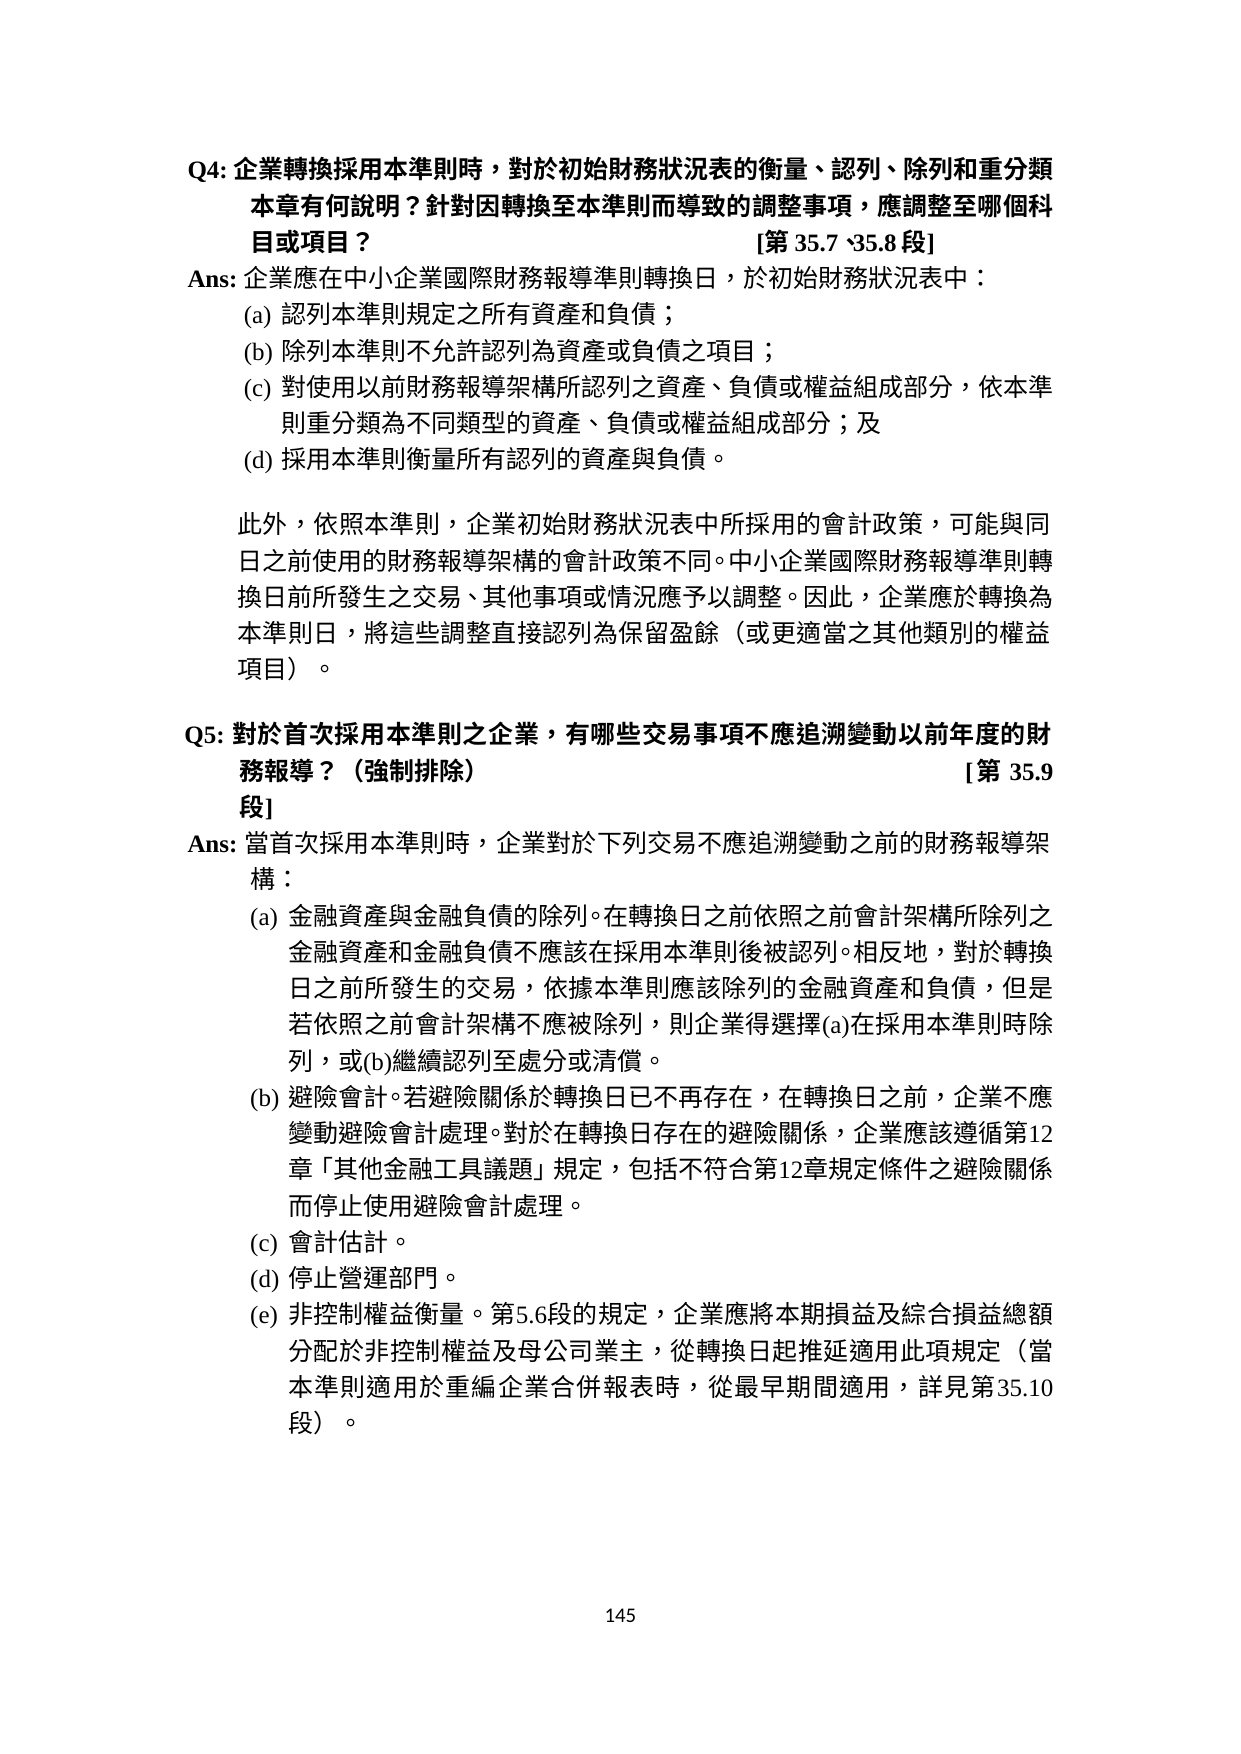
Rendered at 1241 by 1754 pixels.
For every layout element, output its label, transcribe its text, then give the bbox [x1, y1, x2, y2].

text Q5: 對於首次採用本準則之企業，有哪些交易事項不應追溯變動以前年度的財務報導？（強制排除） [第35.9段] [184, 715, 1053, 824]
text Ans: 當首次採用本準則時，企業對於下列交易不應追溯變動之前的財務報導架構： [187, 824, 1053, 896]
text 此外，依照本準則，企業初始財務狀況表中所採用的會計政策，可能與同日之前使用的財務報導架構的會計政策不同。中小企業國際財務報導準則轉換日前所發生之交易、其他事項或情況應予以調整。因此，企業應於轉換為本準則日，將這些調整直接認列為保留盈餘（或更適當之其他類別的權益項目）。 [237, 505, 1053, 686]
list 認列本準則規定之所有資產和負債； [243, 295, 1053, 331]
list 避險會計。若避險關係於轉換日已不再存在，在轉換日之前，企業不應變動避險會計處理。對於在轉換日存在的避險關係，企業應該遵循第12章「其他金融工具議題」規定，包括不符合第12章規定條件之避險關係而停止使用避險會計處理。 [250, 1077, 1053, 1222]
text Ans: 企業應在中小企業國際財務報導準則轉換日，於初始財務狀況表中： [187, 259, 1053, 295]
list 停止營運部門。 [250, 1259, 1053, 1295]
list 會計估計。 [250, 1222, 1053, 1259]
text Q4: 企業轉換採用本準則時，對於初始財務狀況表的衡量、認列、除列和重分類本章有何說明？針對因轉換至本準則而導致的調整事項，應調整至哪個科目或項目？ [第35.7、35.8段] [187, 150, 1053, 259]
list 金融資產與金融負債的除列。在轉換日之前依照之前會計架構所除列之金融資產和金融負債不應該在採用本準則後被認列。相反地，對於轉換日之前所發生的交易，依據本準則應該除列的金融資產和負債，但是若依照之前會計架構不應被除列，則企業得選擇(a)在採用本準則時除列，或(b)繼續認列至處分或清償。 [250, 896, 1053, 1077]
list 非控制權益衡量。第5.6段的規定，企業應將本期損益及綜合損益總額分配於非控制權益及母公司業主，從轉換日起推延適用此項規定（當本準則適用於重編企業合併報表時，從最早期間適用，詳見第35.10段）。 [250, 1295, 1053, 1440]
list 除列本準則不允許認列為資產或負債之項目； [243, 331, 1053, 367]
list 對使用以前財務報導架構所認列之資產、負債或權益組成部分，依本準則重分類為不同類型的資產、負債或權益組成部分；及 [243, 367, 1053, 440]
list 採用本準則衡量所有認列的資產與負債。 [243, 440, 1053, 476]
